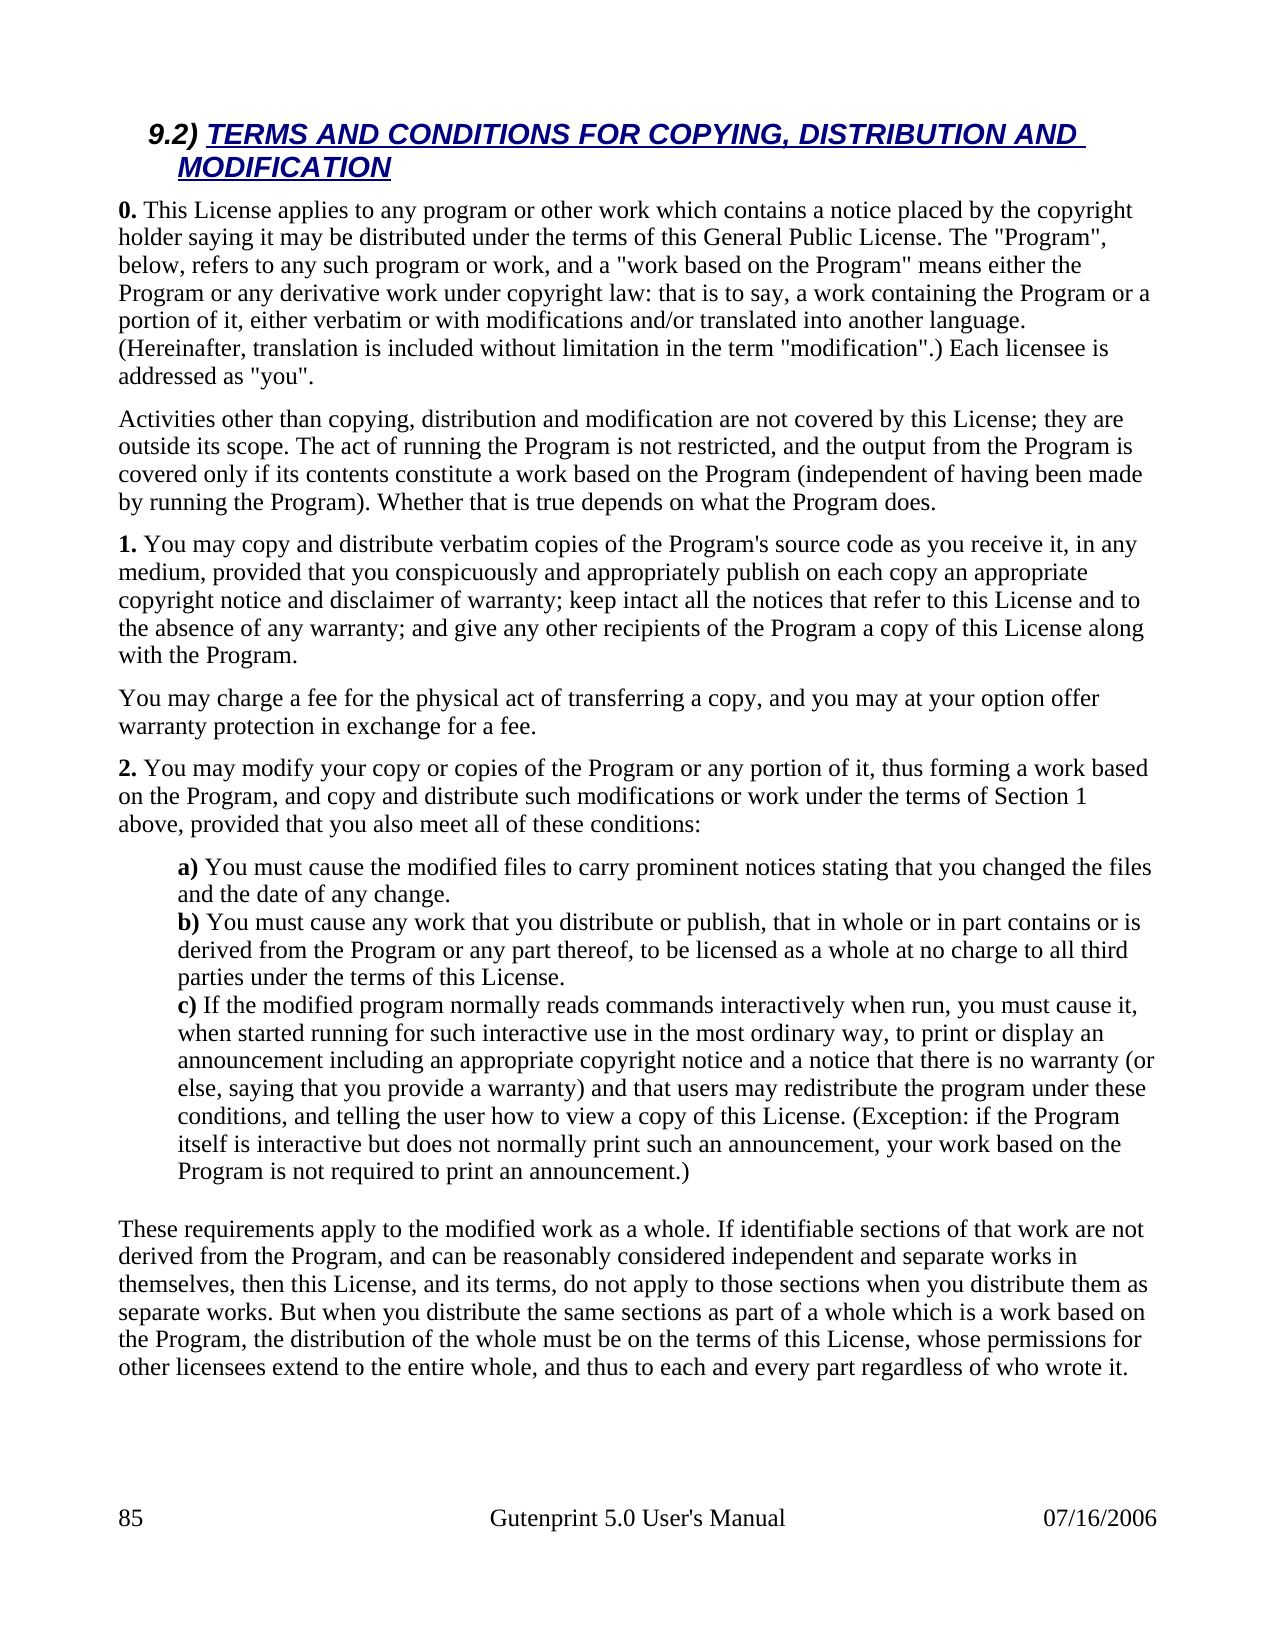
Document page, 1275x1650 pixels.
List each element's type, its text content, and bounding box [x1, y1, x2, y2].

text These requirements apply to the modified work as a whole. If identifiable sections of that work are not derived from the Program, and can be reasonably considered independent and separate works in themselves, then this License, and its terms, do not apply to those sections when you distribute them as separate works. But when you distribute the same sections as part of a whole which is a work based on the Program, the distribution of the whole must be on the terms of this License, whose permissions for other licensees extend to the entire whole, and thus to each and every part regardless of who wrote it. [118, 1215, 1157, 1381]
text 0. This License applies to any program or other work which contains a notice placed by the copyright holder saying it may be distributed under the terms of this General Public License. The "Program", below, refers to any such program or work, and a "work based on the Program" means either the Program or any derivative work under copyright law: that is to say, a work containing the Program or a portion of it, either verbatim or with modifications and/or translated into another language. (Hereinafter, translation is included without limitation in the term "modification".) Each licensee is addressed as "you". [118, 196, 1157, 390]
text Activities other than copying, distribution and modification are not covered by this License; they are outside its scope. The act of running the Program is not restricted, and the output from the Program is covered only if its contents constitute a work based on the Program (independent of having been made by running the Program). Whether that is true depends on what the Program does. [118, 405, 1157, 516]
text 2. You may modify your copy or copies of the Program or any portion of it, thus forming a work based on the Program, and copy and distribute such modifications or work under the terms of Section 1 above, provided that you also meet all of these conditions: [118, 754, 1157, 838]
text 1. You may copy and distribute verbatim copies of the Program's source code as you receive it, in any medium, provided that you conspicuously and appropriately publish on each copy an appropriate copyright notice and disclaimer of warranty; keep intact all the notices that refer to this License and to the absence of any warranty; and give any other recipients of the Program a copy of this License along with the Program. [118, 531, 1157, 669]
subtitle TERMS AND CONDITIONS FOR COPYING, DISTRIBUTION AND MODIFICATION [148, 118, 1157, 183]
text You may charge a fee for the physical act of transferring a copy, and you may at your option offer warranty protection in exchange for a fee. [118, 684, 1157, 739]
list a) You must cause the modified files to carry prominent notices stating that you changed the files and the date of any change. [177, 853, 1157, 908]
list b) You must cause any work that you distribute or publish, that in whole or in part contains or is derived from the Program or any part thereof, to be licensed as a whole at no charge to all third parties under the terms of this License. [177, 908, 1157, 991]
list c) If the modified program normally reads commands interactively when run, you must cause it, when started running for such interactive use in the most ordinary way, to print or display an announcement including an appropriate copyright notice and a notice that there is no warranty (or else, saying that you provide a warranty) and that users may redistribute the program under these conditions, and telling the user how to view a copy of this License. (Exception: if the Program itself is interactive but does not normally print such an announcement, your work based on the Program is not required to print an announcement.) [177, 991, 1157, 1185]
